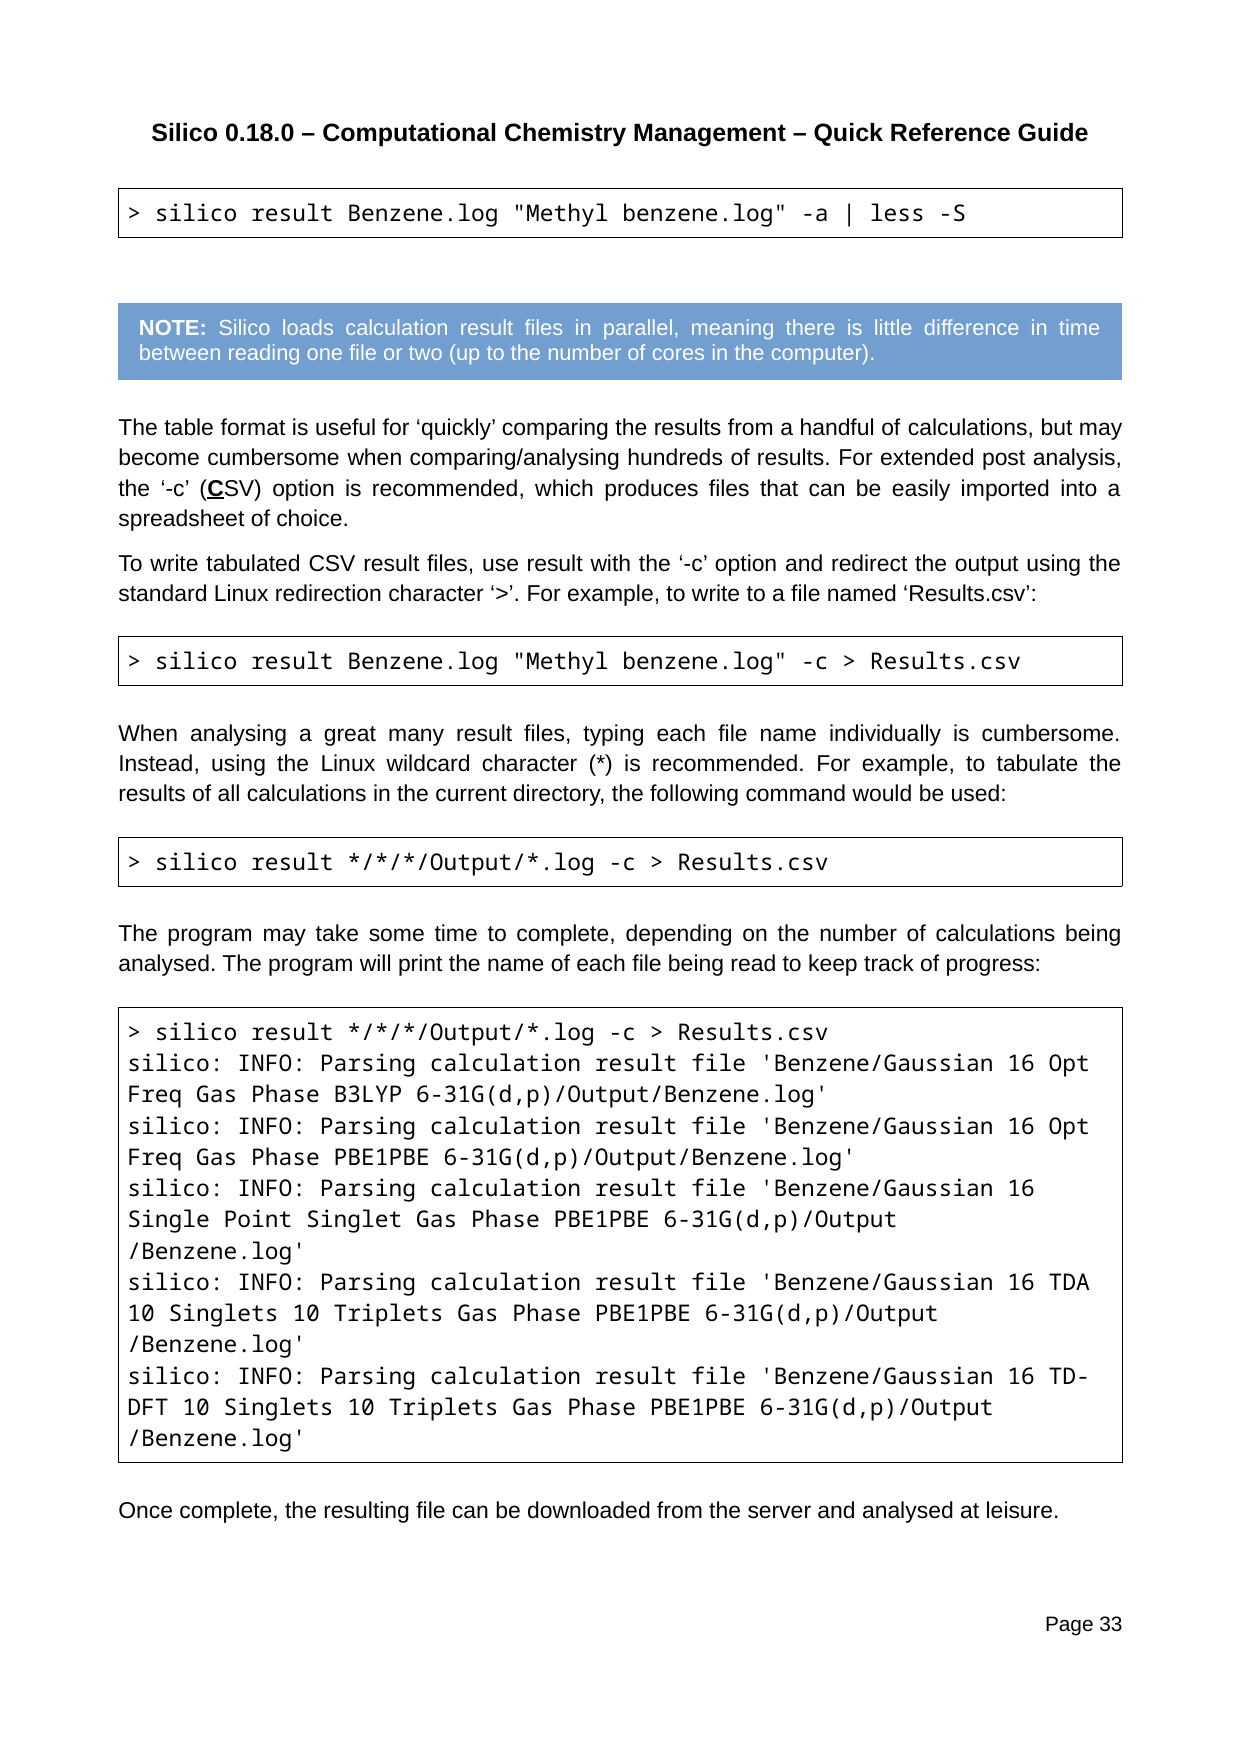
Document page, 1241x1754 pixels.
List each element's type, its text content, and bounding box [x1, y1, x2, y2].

text NOTE: Silico loads calculation result files in parallel, meaning there is little difference in time between reading one file or two (up to the number of cores in the computer). [139, 315, 1101, 365]
text Once complete, the resulting file can be downloaded from the server and analysed at leisure. [118, 1463, 1122, 1523]
text [119, 637, 1122, 685]
text /Benzene.log' [127, 1235, 1113, 1266]
text > silico result */*/*/Output/*.log -c > Results.csv [127, 846, 1113, 877]
text silico: INFO: Parsing calculation result file 'Benzene/Gaussian 16 Opt Freq Gas Phase B3LYP 6-31G(d,p)/Output/Benzene.log' [127, 1047, 1113, 1110]
text silico: INFO: Parsing calculation result file 'Benzene/Gaussian 16 TDA 10 Singlets 10 Triplets Gas Phase PBE1PBE 6-31G(d,p)/Output [127, 1266, 1113, 1328]
text To write tabulated CSV result files, use result with the ‘-c’ option and redirect the output using the standard Linux redirection character ‘>’. For example, to write to a file named ‘Results.csv’: [118, 549, 1122, 606]
text [119, 838, 1122, 886]
text [118, 995, 1122, 1007]
text [118, 624, 1122, 636]
text silico: INFO: Parsing calculation result file 'Benzene/Gaussian 16 Single Point Singlet Gas Phase PBE1PBE 6-31G(d,p)/Output [127, 1172, 1113, 1235]
text When analysing a great many result files, typing each file name individually is cumbersome. Instead, using the Linux wildcard character (*) is recommended. For example, to tabulate the results of all calculations in the current directory, the following command would be used: [118, 686, 1122, 806]
text > silico result */*/*/Output/*.log -c > Results.csv [127, 1016, 1113, 1047]
text [119, 1008, 1122, 1462]
text The table format is useful for ‘quickly’ comparing the results from a handful of calculations, but may become cumbersome when comparing/analysing hundreds of results. For extended post analysis, the ‘-c’ (CSV) option is recommended, which produces files that can be easily imported into a spreadsheet of choice. [118, 380, 1122, 531]
text > silico result Benzene.log "Methyl benzene.log" -a | less -S [127, 197, 1113, 228]
text The program may take some time to complete, depending on the number of calculations being analysed. The program will print the name of each file being read to keep track of progress: [118, 887, 1122, 977]
text silico: INFO: Parsing calculation result file 'Benzene/Gaussian 16 Opt Freq Gas Phase PBE1PBE 6-31G(d,p)/Output/Benzene.log' [127, 1110, 1113, 1172]
text > silico result Benzene.log "Methyl benzene.log" -c > Results.csv [127, 645, 1113, 677]
text /Benzene.log' [127, 1328, 1113, 1360]
text /Benzene.log' [127, 1422, 1113, 1453]
text [118, 825, 1122, 837]
text silico: INFO: Parsing calculation result file 'Benzene/Gaussian 16 TD-DFT 10 Singlets 10 Triplets Gas Phase PBE1PBE 6-31G(d,p)/Output [127, 1360, 1113, 1422]
